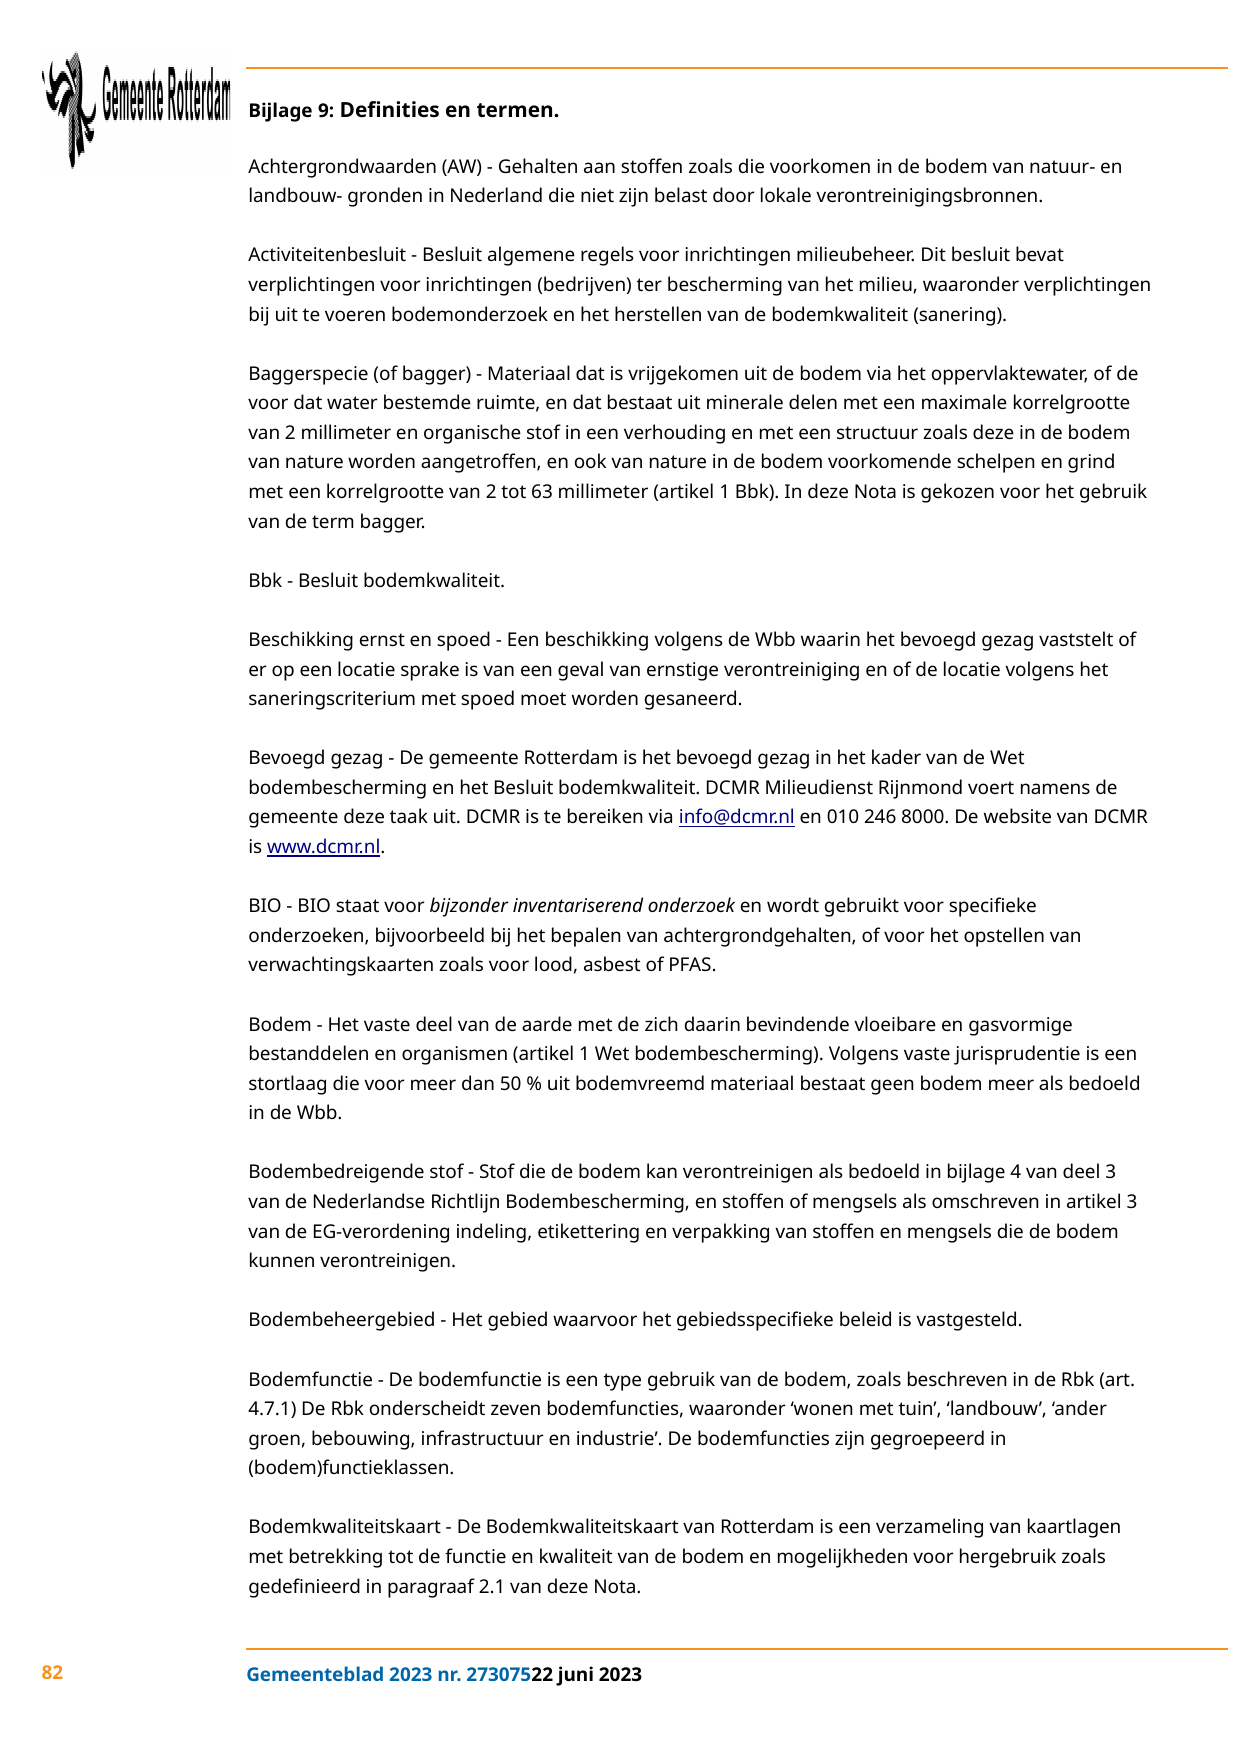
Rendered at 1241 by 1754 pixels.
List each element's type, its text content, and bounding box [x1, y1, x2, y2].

picture [41, 47, 231, 172]
text Baggerspecie (of bagger) - Materiaal dat is vrijgekomen uit de bodem via het oppervlaktewater, of de voor dat water bestemde ruimte, en dat bestaat uit minerale delen met een maximale korrelgrootte van 2 millimeter en organische stof in een verhouding en met een structuur zoals deze in de bodem van nature worden aangetroffen, en ook van nature in de bodem voorkomende schelpen en grind met een korrelgrootte van 2 tot 63 millimeter (artikel 1 Bbk). In deze Nota is gekozen voor het gebruik van de term bagger. [248, 360, 1152, 534]
text BIO - BIO staat voor bijzonder inventariserend onderzoek en wordt gebruikt voor specifieke onderzoeken, bijvoorbeeld bij het bepalen van achtergrondgehalten, of voor het opstellen van verwachtingskaarten zoals voor lood, asbest of PFAS. [248, 892, 1152, 977]
text Bevoegd gezag - De gemeente Rotterdam is het bevoegd gezag in het kader van de Wet bodembescherming en het Besluit bodemkwaliteit. DCMR Milieudienst Rijnmond voert namens de gemeente deze taak uit. DCMR is te bereiken via info@dcmr.nl en 010 246 8000. De website van DCMR is www.dcmr.nl. [248, 744, 1152, 859]
text Bijlage 9: Definities en termen. [248, 95, 1152, 123]
text Bodembeheergebied - Het gebied waarvoor het gebiedsspecifieke beleid is vastgesteld. [248, 1307, 1152, 1332]
text Beschikking ernst en spoed - Een beschikking volgens de Wbb waarin het bevoegd gezag vaststelt of er op een locatie sprake is van een geval van ernstige verontreiniging en of de locatie volgens het saneringscriterium met spoed moet worden gesaneerd. [248, 626, 1152, 711]
text Achtergrondwaarden (AW) - Gehalten aan stoffen zoals die voorkomen in de bodem van natuur- en landbouw- gronden in Nederland die niet zijn belast door lokale verontreinigingsbronnen. [248, 153, 1152, 208]
text Bodem - Het vaste deel van de aarde met de zich daarin bevindende vloeibare en gasvormige bestanddelen en organismen (artikel 1 Wet bodembescherming). Volgens vaste jurisprudentie is een stortlaag die voor meer dan 50 % uit bodemvreemd materiaal bestaat geen bodem meer als bedoeld in de Wbb. [248, 1011, 1152, 1125]
text Bodemfunctie - De bodemfunctie is een type gebruik van de bodem, zoals beschreven in de Rbk (art. 4.7.1) De Rbk onderscheidt zeven bodemfuncties, waaronder ‘wonen met tuin’, ‘landbouw’, ‘ander groen, bebouwing, infrastructuur en industrie’. De bodemfuncties zijn gegroepeerd in (bodem)functieklassen. [248, 1366, 1152, 1480]
text Activiteitenbesluit - Besluit algemene regels voor inrichtingen milieubeheer. Dit besluit bevat verplichtingen voor inrichtingen (bedrijven) ter bescherming van het milieu, waaronder verplichtingen bij uit te voeren bodemonderzoek en het herstellen van de bodemkwaliteit (sanering). [248, 242, 1152, 327]
text Bodembedreigende stof - Stof die de bodem kan verontreinigen als bedoeld in bijlage 4 van deel 3 van de Nederlandse Richtlijn Bodembescherming, en stoffen of mengsels als omschreven in artikel 3 van de EG-verordening indeling, etikettering en verpakking van stoffen en mengsels die de bodem kunnen verontreinigen. [248, 1159, 1152, 1273]
text Bbk - Besluit bodemkwaliteit. [248, 567, 1152, 593]
text Bodemkwaliteitskaart - De Bodemkwaliteitskaart van Rotterdam is een verzameling van kaartlagen met betrekking tot de functie en kwaliteit van de bodem en mogelijkheden voor hergebruik zoals gedefinieerd in paragraaf 2.1 van deze Nota. [248, 1514, 1152, 1599]
